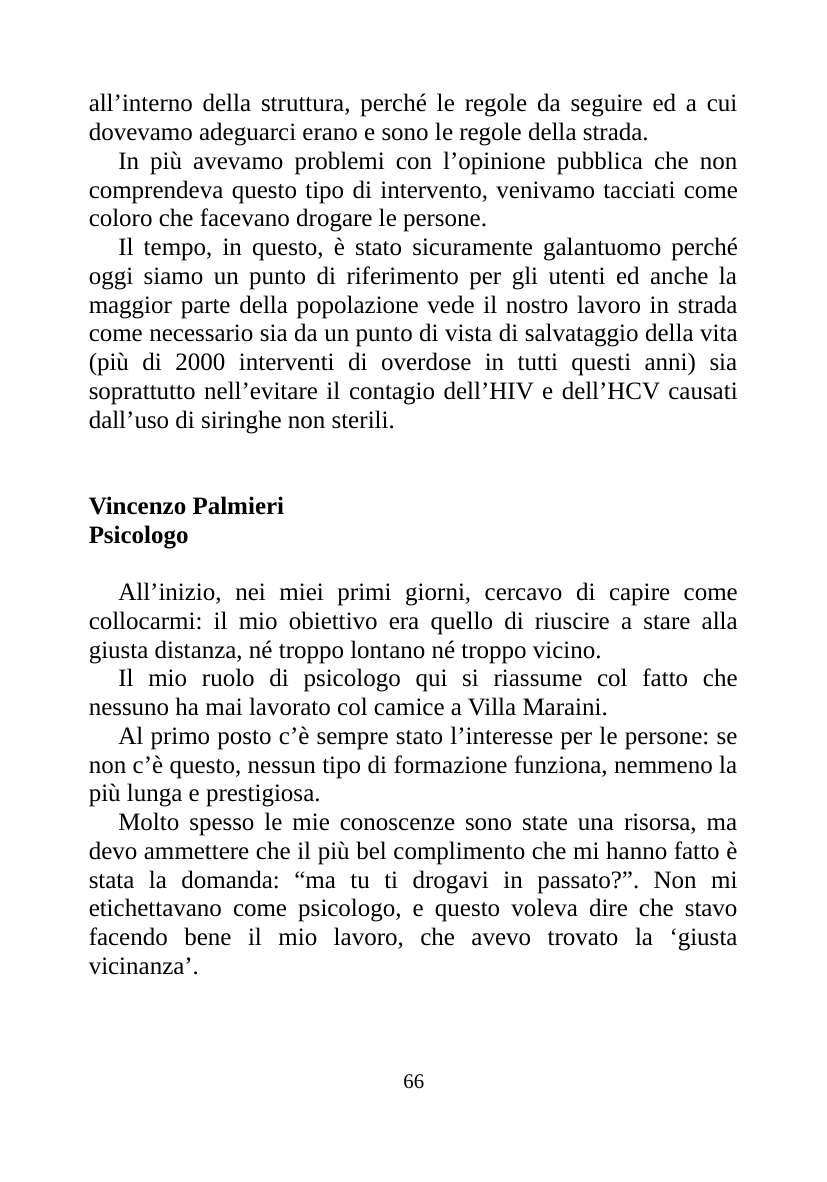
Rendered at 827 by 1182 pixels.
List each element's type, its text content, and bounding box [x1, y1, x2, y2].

subtitle Psicologo [88, 520, 738, 548]
text In più avevamo problemi con l’opinione pubblica che non comprendeva questo tipo di intervento, venivamo tacciati come coloro che facevano drogare le persone. [88, 146, 738, 232]
text Al primo posto c’è sempre stato l’interesse per le persone: se non c’è questo, nessun tipo di formazione funziona, nemmeno la più lunga e prestigiosa. [88, 721, 738, 807]
text all’interno della struttura, perché le regole da seguire ed a cui dovevamo adeguarci erano e sono le regole della strada. [88, 88, 738, 146]
text Il mio ruolo di psicologo qui si riassume col fatto che nessuno ha mai lavorato col camice a Villa Maraini. [88, 663, 738, 721]
text Molto spesso le mie conoscenze sono state una risorsa, ma devo ammettere che il più bel complimento che mi hanno fatto è stata la domanda: “ma tu ti drogavi in passato?”. Non mi etichettavano come psicologo, e questo voleva dire che stavo facendo bene il mio lavoro, che avevo trovato la ‘giusta vicinanza’. [88, 807, 738, 980]
text Il tempo, in questo, è stato sicuramente galantuomo perché oggi siamo un punto di riferimento per gli utenti ed anche la maggior parte della popolazione vede il nostro lavoro in strada come necessario sia da un punto di vista di salvataggio della vita (più di 2000 interventi di overdose in tutti questi anni) sia soprattutto nell’evitare il contagio dell’HIV e dell’HCV causati dall’uso di siringhe non sterili. [88, 232, 738, 433]
text All’inizio, nei miei primi giorni, cercavo di capire come collocarmi: il mio obiettivo era quello di riuscire a stare alla giusta distanza, né troppo lontano né troppo vicino. [88, 577, 738, 663]
subtitle Vincenzo Palmieri [88, 491, 738, 520]
